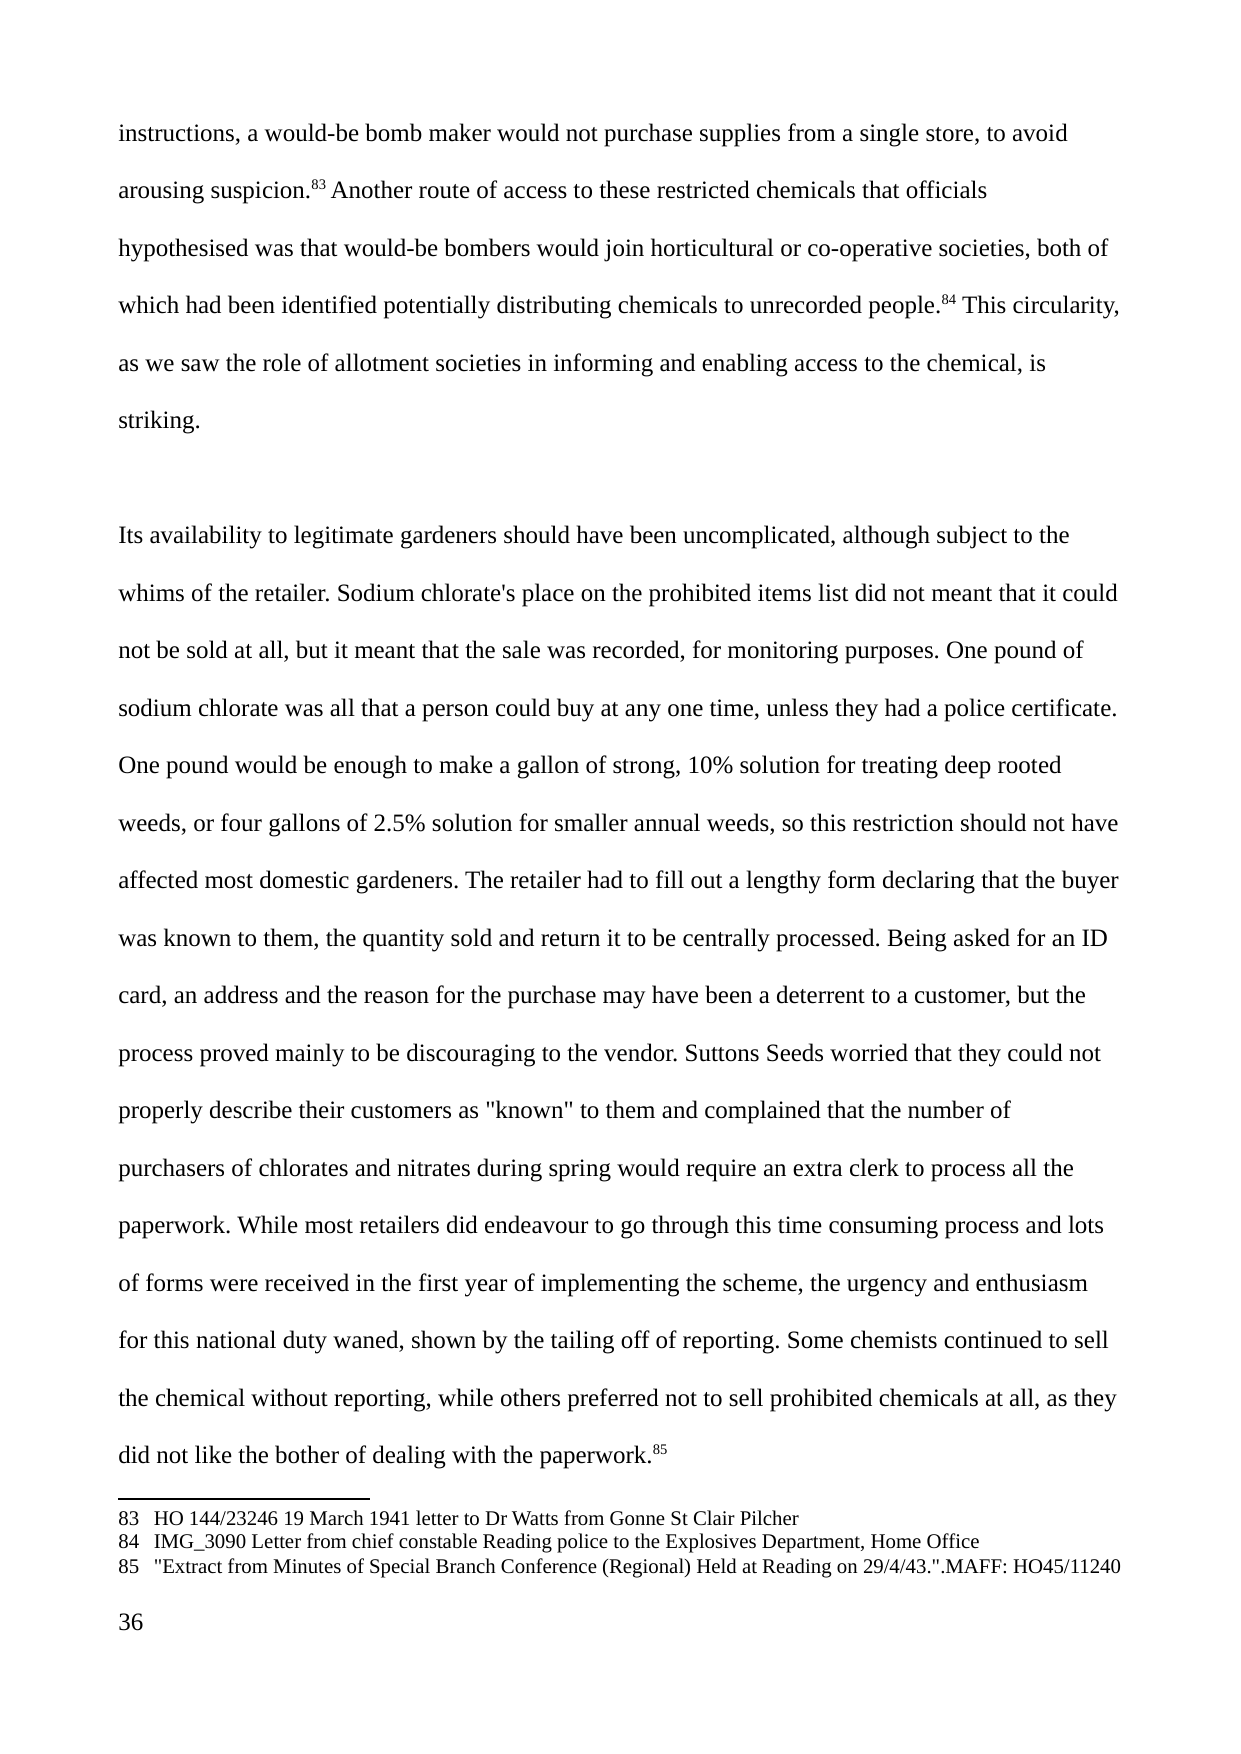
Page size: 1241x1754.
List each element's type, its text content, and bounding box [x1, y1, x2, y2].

text IMG_3090 Letter from chief constable Reading police to the Explosives Department, Home Office [118, 1529, 1122, 1553]
text HO 144/23246 19 March 1941 letter to Dr Watts from Gonne St Clair Pilcher [118, 1505, 1122, 1529]
text "Extract from Minutes of Special Branch Conference (Regional) Held at Reading on 29/4/43.".MAFF: HO45/11240 [118, 1553, 1122, 1578]
text Its availability to legitimate gardeners should have been uncomplicated, although subject to the whims of the retailer. Sodium chlorate's place on the prohibited items list did not meant that it could not be sold at all, but it meant that the sale was recorded, for monitoring purposes. One pound of sodium chlorate was all that a person could buy at any one time, unless they had a police certificate. One pound would be enough to make a gallon of strong, 10% solution for treating deep rooted weeds, or four gallons of 2.5% solution for smaller annual weeds, so this restriction should not have affected most domestic gardeners. The retailer had to fill out a lengthy form declaring that the buyer was known to them, the quantity sold and return it to be centrally processed. Being asked for an ID card, an address and the reason for the purchase may have been a deterrent to a customer, but the process proved mainly to be discouraging to the vendor. Suttons Seeds worried that they could not properly describe their customers as "known" to them and complained that the number of purchasers of chlorates and nitrates during spring would require an extra clerk to process all the paperwork. While most retailers did endeavour to go through this time consuming process and lots of forms were received in the first year of implementing the scheme, the urgency and enthusiasm for this national duty waned, shown by the tailing off of reporting. Some chemists continued to sell the chemical without reporting, while others preferred not to sell prohibited chemicals at all, as they did not like the bother of dealing with the paperwork. [118, 521, 1122, 1469]
text instructions, a would-be bomb maker would not purchase supplies from a single store, to avoid arousing suspicion. Another route of access to these restricted chemicals that officials hypothesised was that would-be bombers would join horticultural or co-operative societies, both of which had been identified potentially distributing chemicals to unrecorded people. This circularity, as we saw the role of allotment societies in informing and enabling access to the chemical, is striking. [118, 118, 1122, 434]
